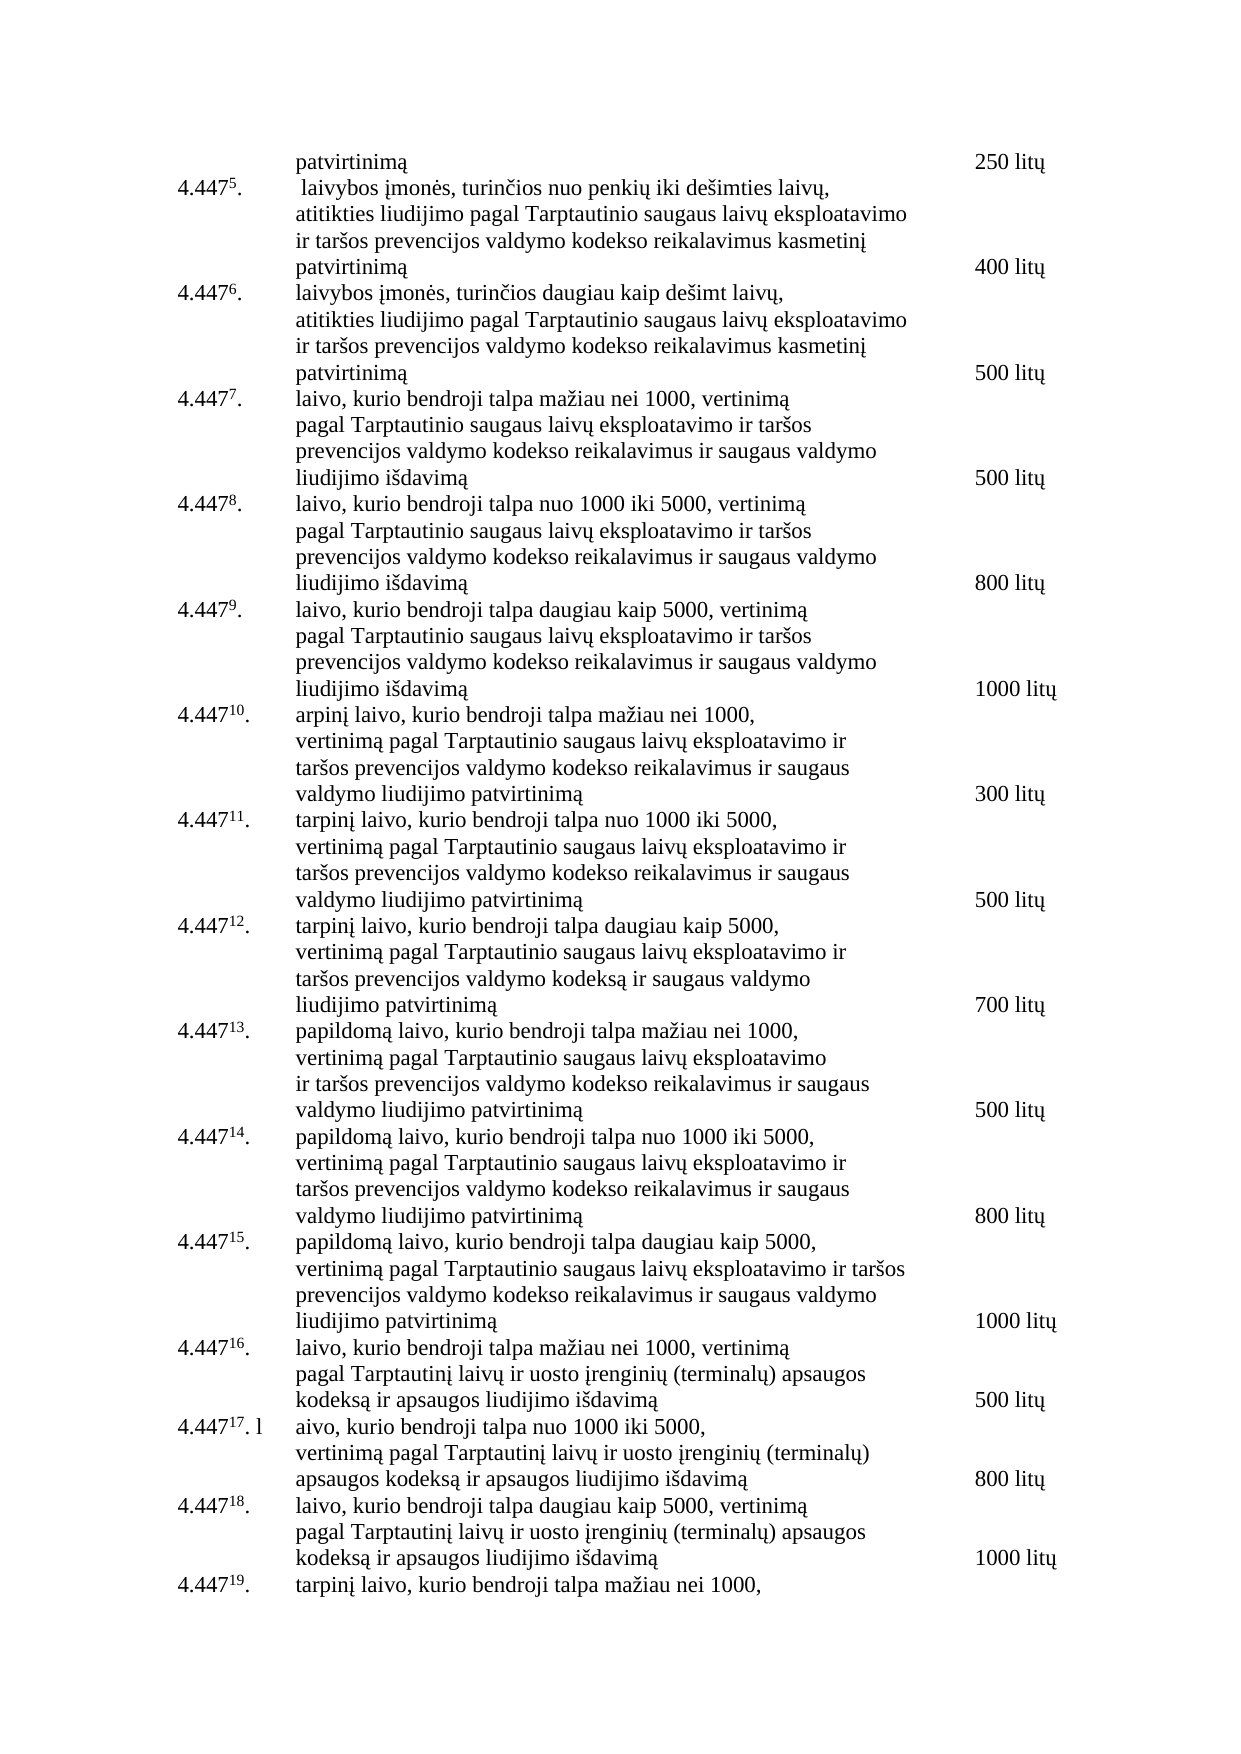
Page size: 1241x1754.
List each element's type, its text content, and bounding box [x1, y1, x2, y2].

text valdymo liudijimo patvirtinimą 800 litų [295, 1202, 1122, 1228]
text taršos prevencijos valdymo kodekso reikalavimus ir saugaus [295, 1176, 1122, 1202]
text vertinimą pagal Tarptautinį laivų ir uosto įrenginių (terminalų) [295, 1439, 1122, 1465]
text taršos prevencijos valdymo kodekso reikalavimus ir saugaus [295, 859, 1122, 886]
text ir taršos prevencijos valdymo kodekso reikalavimus kasmetinį [295, 227, 1122, 253]
text taršos prevencijos valdymo kodekso reikalavimus ir saugaus [295, 754, 1122, 780]
text vertinimą pagal Tarptautinio saugaus laivų eksploatavimo ir [295, 727, 1122, 754]
text liudijimo išdavimą 500 litų [295, 464, 1122, 490]
text liudijimo patvirtinimą 700 litų [295, 991, 1122, 1017]
text pagal Tarptautinį laivų ir uosto įrenginių (terminalų) apsaugos [295, 1518, 1122, 1544]
text kodeksą ir apsaugos liudijimo išdavimą 1000 litų [295, 1544, 1122, 1571]
text liudijimo išdavimą 1000 litų [295, 675, 1122, 701]
text 4.44715. papildomą laivo, kurio bendroji talpa daugiau kaip 5000, [177, 1228, 1122, 1254]
text patvirtinimą 500 litų [295, 358, 1122, 385]
text prevencijos valdymo kodekso reikalavimus ir saugaus valdymo [295, 438, 1122, 464]
text apsaugos kodeksą ir apsaugos liudijimo išdavimą 800 litų [295, 1465, 1122, 1492]
text liudijimo patvirtinimą 1000 litų [295, 1307, 1122, 1334]
text 4.4477. laivo, kurio bendroji talpa mažiau nei 1000, vertinimą [177, 385, 1122, 411]
text vertinimą pagal Tarptautinio saugaus laivų eksploatavimo [295, 1044, 1122, 1070]
text 4.44714. papildomą laivo, kurio bendroji talpa nuo 1000 iki 5000, [177, 1123, 1122, 1149]
text 4.4475. laivybos įmonės, turinčios nuo penkių iki dešimties laivų, [177, 174, 1122, 200]
text vertinimą pagal Tarptautinio saugaus laivų eksploatavimo ir [295, 833, 1122, 859]
text pagal Tarptautinio saugaus laivų eksploatavimo ir taršos [295, 411, 1122, 438]
text 4.44716. laivo, kurio bendroji talpa mažiau nei 1000, vertinimą [177, 1334, 1122, 1360]
text prevencijos valdymo kodekso reikalavimus ir saugaus valdymo [295, 648, 1122, 675]
text atitikties liudijimo pagal Tarptautinio saugaus laivų eksploatavimo [295, 306, 1122, 332]
text prevencijos valdymo kodekso reikalavimus ir saugaus valdymo [295, 1281, 1122, 1307]
text valdymo liudijimo patvirtinimą 300 litų [295, 780, 1122, 807]
text patvirtinimą 400 litų [295, 253, 1122, 279]
text 4.4476. laivybos įmonės, turinčios daugiau kaip dešimt laivų, [177, 279, 1122, 306]
text ir taršos prevencijos valdymo kodekso reikalavimus kasmetinį [295, 332, 1122, 358]
text 4.44719. tarpinį laivo, kurio bendroji talpa mažiau nei 1000, [177, 1571, 1122, 1597]
text prevencijos valdymo kodekso reikalavimus ir saugaus valdymo [295, 543, 1122, 569]
text 4.44717. l aivo, kurio bendroji talpa nuo 1000 iki 5000, [177, 1413, 1122, 1439]
text 4.44710. arpinį laivo, kurio bendroji talpa mažiau nei 1000, [177, 701, 1122, 727]
text 4.4478. laivo, kurio bendroji talpa nuo 1000 iki 5000, vertinimą [177, 490, 1122, 517]
text atitikties liudijimo pagal Tarptautinio saugaus laivų eksploatavimo [295, 200, 1122, 227]
text 4.44713. papildomą laivo, kurio bendroji talpa mažiau nei 1000, [177, 1017, 1122, 1044]
text 4.44712. tarpinį laivo, kurio bendroji talpa daugiau kaip 5000, [177, 912, 1122, 938]
text pagal Tarptautinio saugaus laivų eksploatavimo ir taršos [295, 517, 1122, 543]
text pagal Tarptautinį laivų ir uosto įrenginių (terminalų) apsaugos [295, 1360, 1122, 1386]
text patvirtinimą 250 litų [295, 148, 1122, 174]
text taršos prevencijos valdymo kodeksą ir saugaus valdymo [295, 965, 1122, 991]
text ir taršos prevencijos valdymo kodekso reikalavimus ir saugaus [295, 1070, 1122, 1096]
text 4.4479. laivo, kurio bendroji talpa daugiau kaip 5000, vertinimą [177, 596, 1122, 622]
text valdymo liudijimo patvirtinimą 500 litų [295, 1096, 1122, 1123]
text vertinimą pagal Tarptautinio saugaus laivų eksploatavimo ir [295, 938, 1122, 965]
text pagal Tarptautinio saugaus laivų eksploatavimo ir taršos [295, 622, 1122, 648]
text kodeksą ir apsaugos liudijimo išdavimą 500 litų [295, 1386, 1122, 1413]
text vertinimą pagal Tarptautinio saugaus laivų eksploatavimo ir [295, 1149, 1122, 1176]
text liudijimo išdavimą 800 litų [295, 569, 1122, 596]
text vertinimą pagal Tarptautinio saugaus laivų eksploatavimo ir taršos [295, 1254, 1122, 1281]
text 4.44718. laivo, kurio bendroji talpa daugiau kaip 5000, vertinimą [177, 1492, 1122, 1518]
text 4.44711. tarpinį laivo, kurio bendroji talpa nuo 1000 iki 5000, [177, 807, 1122, 833]
text valdymo liudijimo patvirtinimą 500 litų [295, 886, 1122, 912]
